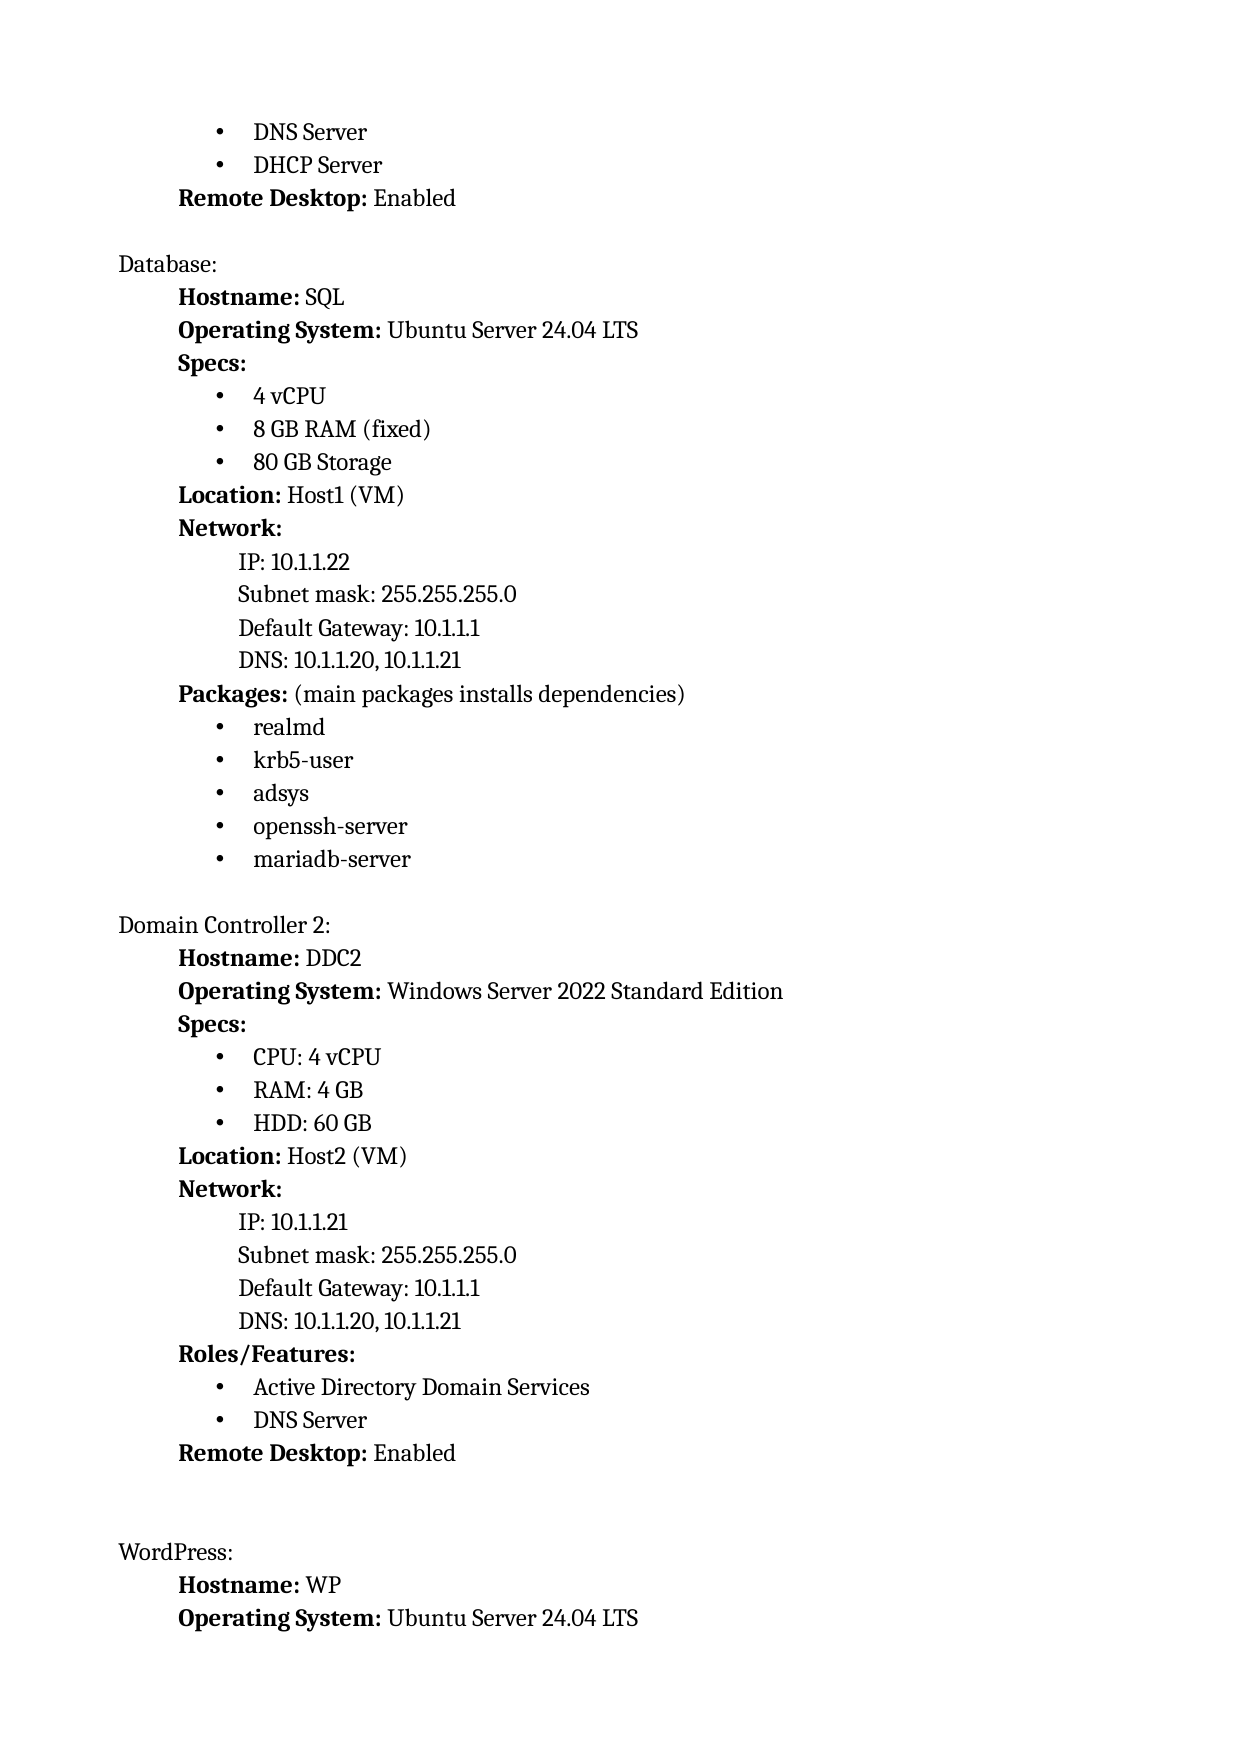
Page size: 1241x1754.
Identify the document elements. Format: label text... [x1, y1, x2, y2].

list 4 vCPU [216, 382, 1122, 411]
list DHCP Server [216, 151, 1122, 180]
list CPU: 4 vCPU [216, 1043, 1122, 1071]
list mariadb-server [216, 844, 1122, 873]
text Hostname: WP [118, 1571, 1122, 1600]
text IP: 10.1.1.21 [118, 1208, 1122, 1237]
text Specs: [118, 1010, 1122, 1038]
text Hostname: SQL [118, 283, 1122, 312]
list HDD: 60 GB [216, 1109, 1122, 1137]
text Database: [118, 250, 1122, 279]
text DNS: 10.1.1.20, 10.1.1.21 [118, 646, 1122, 675]
text Subnet mask: 255.255.255.0 [118, 1241, 1122, 1269]
list 80 GB Storage [216, 448, 1122, 477]
text Roles/Features: [118, 1340, 1122, 1369]
text Network: [118, 514, 1122, 543]
list RAM: 4 GB [216, 1076, 1122, 1104]
list 8 GB RAM (fixed) [216, 415, 1122, 444]
text Packages: (main packages installs dependencies) [118, 679, 1122, 708]
text Default Gateway: 10.1.1.1 [118, 613, 1122, 642]
text Subnet mask: 255.255.255.0 [118, 580, 1122, 609]
list DNS Server [216, 118, 1122, 147]
text Domain Controller 2: [118, 911, 1122, 939]
text WordPress: [118, 1538, 1122, 1567]
list adsys [216, 778, 1122, 807]
text Remote Desktop: Enabled [118, 184, 1122, 213]
text Operating System: Ubuntu Server 24.04 LTS [118, 316, 1122, 345]
text Hostname: DDC2 [118, 944, 1122, 972]
text Location: Host1 (VM) [118, 481, 1122, 510]
text Default Gateway: 10.1.1.1 [118, 1274, 1122, 1303]
list realmd [216, 712, 1122, 741]
list Active Directory Domain Services [216, 1373, 1122, 1402]
text Operating System: Windows Server 2022 Standard Edition [118, 977, 1122, 1005]
list DNS Server [216, 1406, 1122, 1435]
text Network: [118, 1175, 1122, 1203]
list krb5-user [216, 746, 1122, 774]
text Location: Host2 (VM) [118, 1142, 1122, 1171]
text Specs: [118, 349, 1122, 378]
list openssh-server [216, 812, 1122, 840]
text DNS: 10.1.1.20, 10.1.1.21 [118, 1307, 1122, 1336]
text Remote Desktop: Enabled [118, 1439, 1122, 1468]
text Operating System: Ubuntu Server 24.04 LTS [118, 1604, 1122, 1633]
text IP: 10.1.1.22 [118, 547, 1122, 576]
